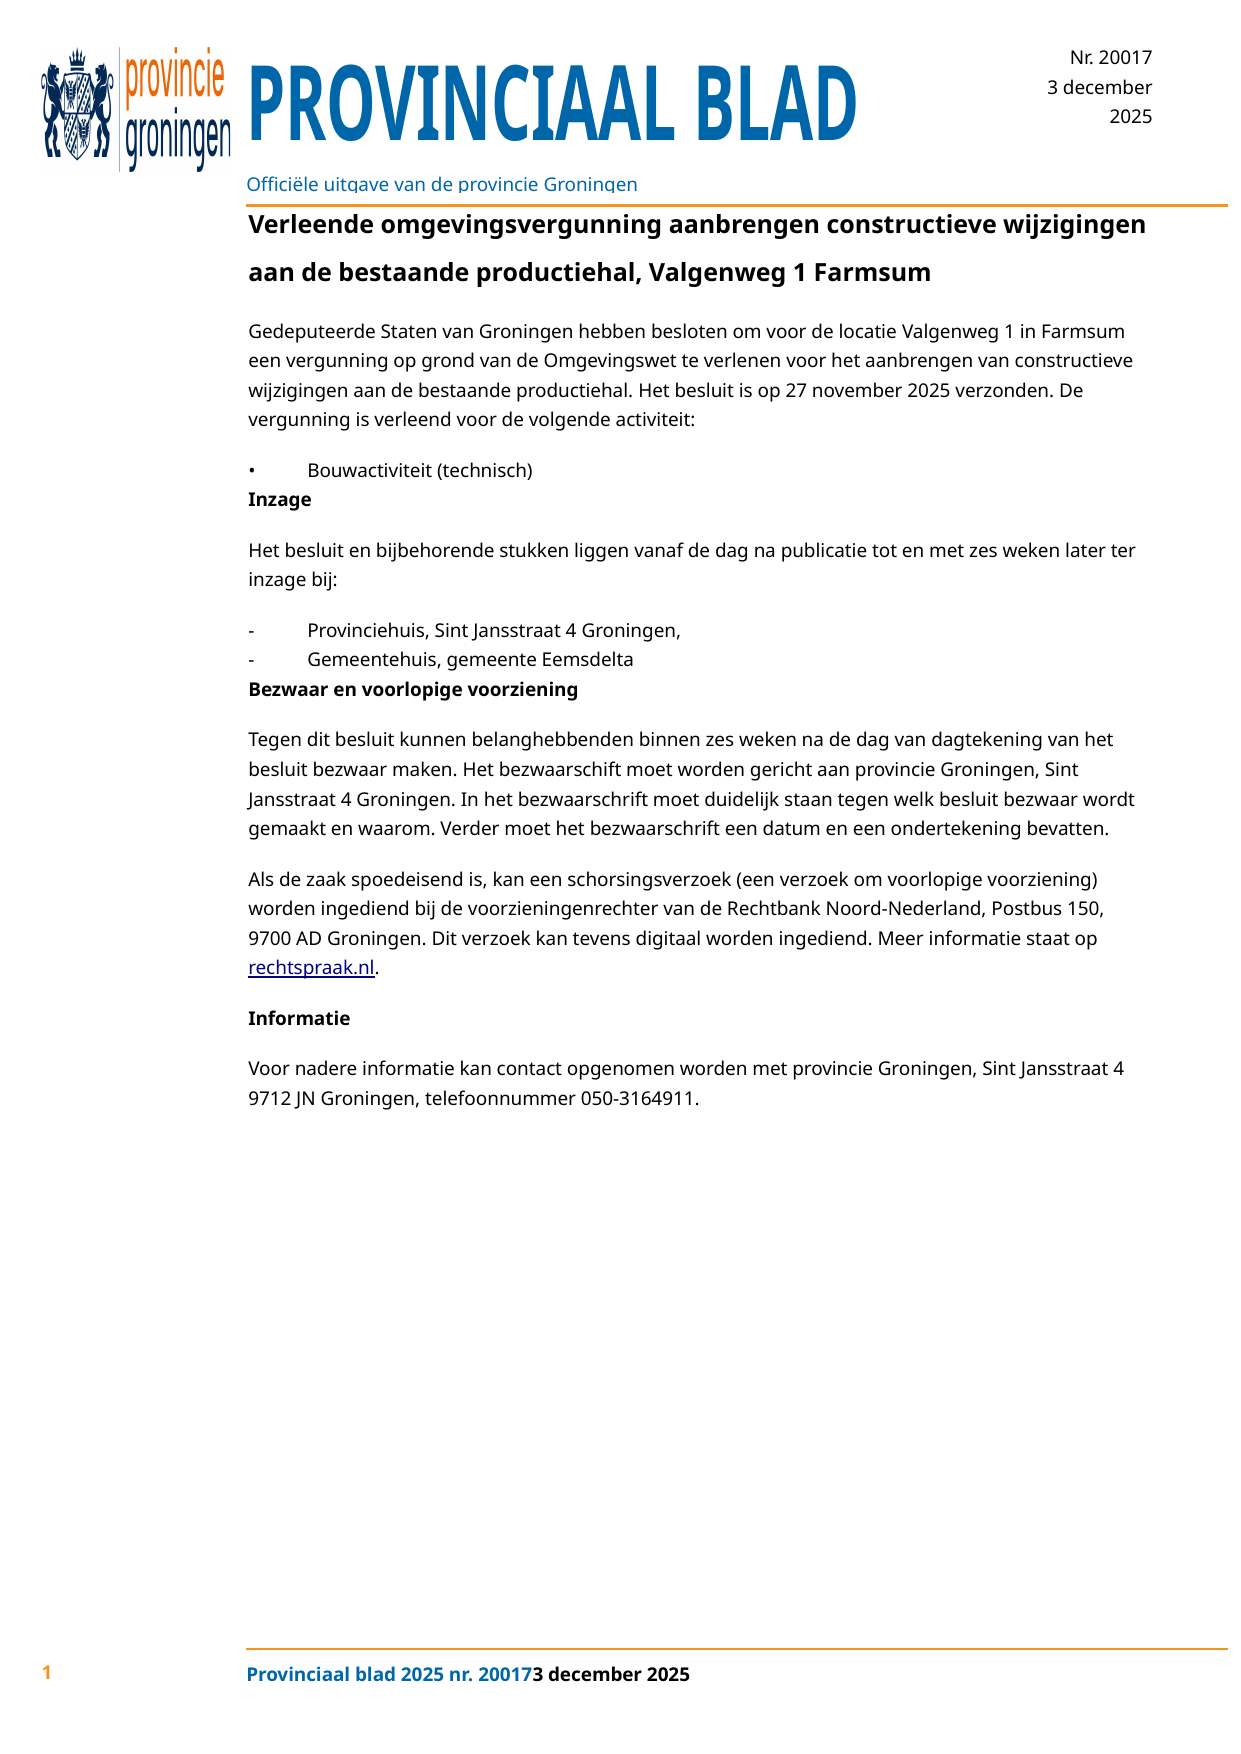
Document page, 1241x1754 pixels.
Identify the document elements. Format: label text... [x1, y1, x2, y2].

list Provinciehuis, Sint Jansstraat 4 Groningen, [248, 617, 1152, 643]
list Gemeentehuis, gemeente Eemsdelta [248, 647, 1152, 672]
text Inzage [248, 487, 1152, 512]
text Als de zaak spoedeisend is, kan een schorsingsverzoek (een verzoek om voorlopige voorziening) worden ingediend bij de voorzieningenrechter van de Rechtbank Noord-Nederland, Postbus 150, 9700 AD Groningen. Dit verzoek kan tevens digitaal worden ingediend. Meer informatie staat op rechtspraak.nl. [248, 866, 1152, 980]
list Bouwactiviteit (technisch) [248, 457, 1152, 483]
picture [41, 47, 231, 172]
text Gedeputeerde Staten van Groningen hebben besloten om voor de locatie Valgenweg 1 in Farmsum een vergunning op grond van de Omgevingswet te verlenen voor het aanbrengen van constructieve wijzigingen aan de bestaande productiehal. Het besluit is op 27 november 2025 verzonden. De vergunning is verleend voor de volgende activiteit: [248, 318, 1152, 432]
text Tegen dit besluit kunnen belanghebbenden binnen zes weken na de dag van dagtekening van het besluit bezwaar maken. Het bezwaarschift moet worden gericht aan provincie Groningen, Sint Jansstraat 4 Groningen. In het bezwaarschrift moet duidelijk staan tegen welk besluit bezwaar wordt gemaakt en waarom. Verder moet het bezwaarschrift een datum en een ondertekening bevatten. [248, 727, 1152, 841]
text Bezwaar en voorlopige voorziening [248, 676, 1152, 702]
text Informatie [248, 1005, 1152, 1031]
text Voor nadere informatie kan contact opgenomen worden met provincie Groningen, Sint Jansstraat 4 9712 JN Groningen, telefoonnummer 050-3164911. [248, 1055, 1152, 1111]
text Verleende omgevingsvergunning aanbrengen constructieve wijzigingen aan de bestaande productiehal, Valgenweg 1 Farmsum [248, 207, 1152, 288]
text Het besluit en bijbehorende stukken liggen vanaf de dag na publicatie tot en met zes weken later ter inzage bij: [248, 537, 1152, 592]
